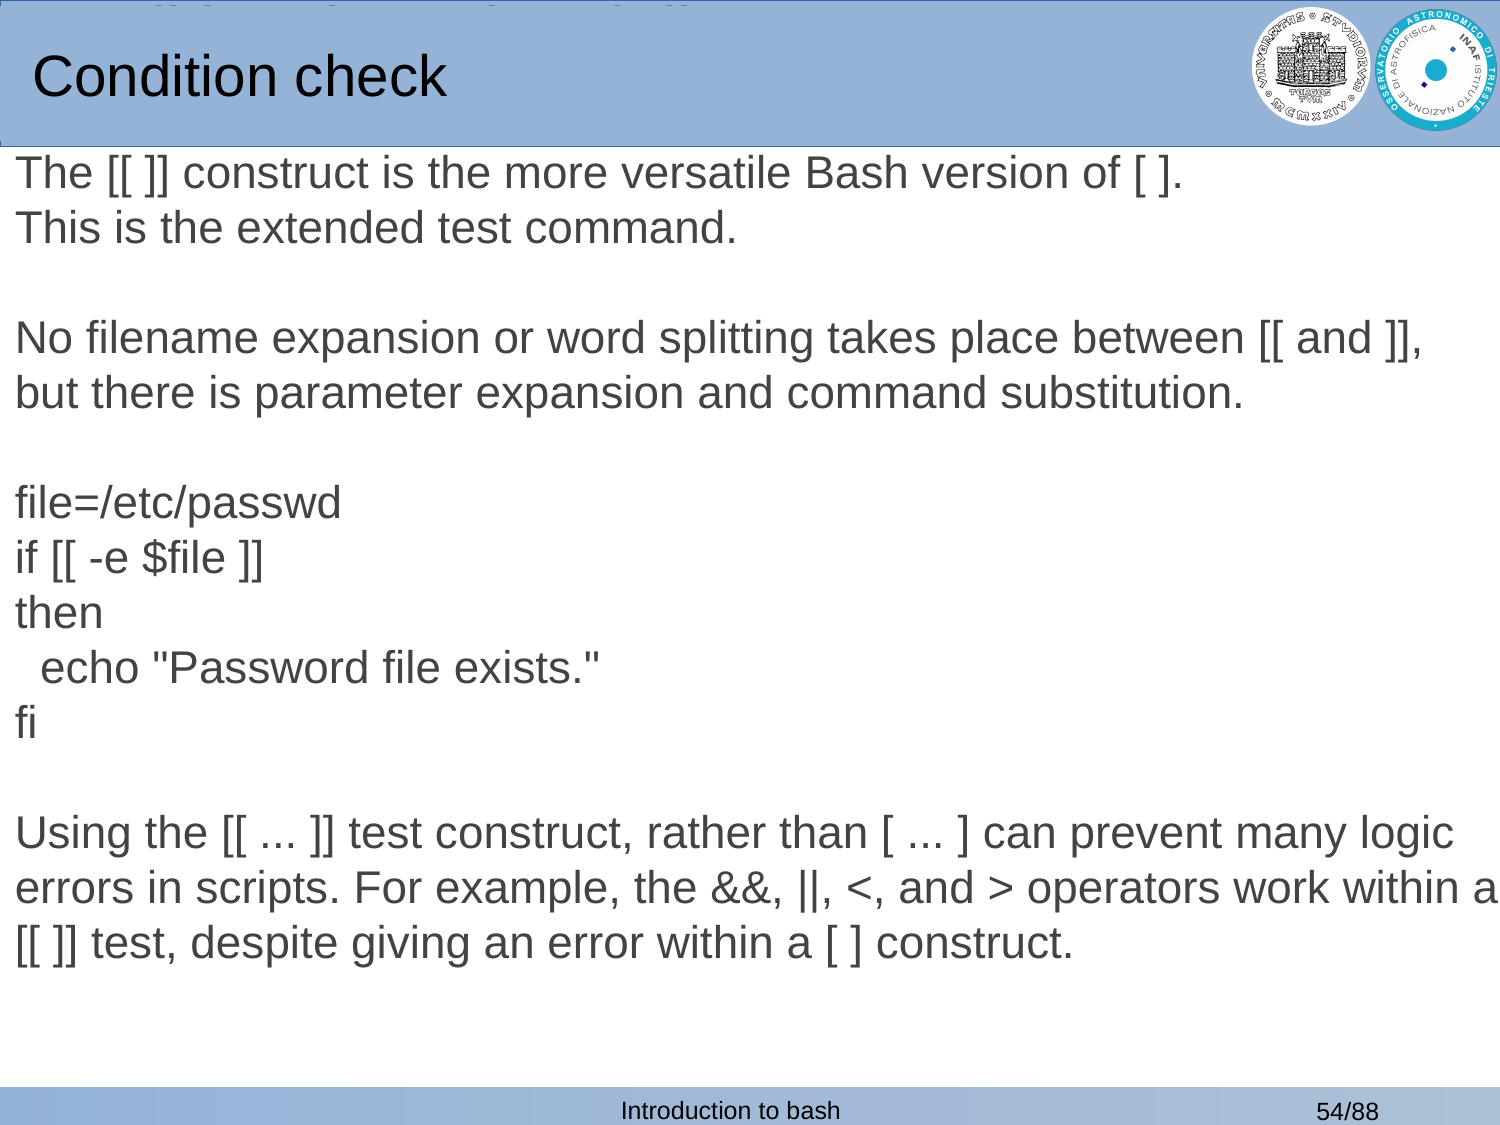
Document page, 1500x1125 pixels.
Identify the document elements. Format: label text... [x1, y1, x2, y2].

list The [[ ]] construct is the more versatile Bash version of [ ]. This is the extended test command. No filename expansion or word splitting takes place between [[ and ]], but there is parameter expansion and command substitution. file=/etc/passwd if [[ -e $file ]] then echo "Password file exists." fi Using the [[ ... ]] test construct, rather than [ ... ] can prevent many logic errors in scripts. For example, the &&, ||, <, and > operators work within a [[ ]] test, despite giving an error within a [ ] construct. [0, 135, 1500, 1081]
text_box Condition check [0, 5, 1232, 141]
title Traditional service delivery [0, 0, 1500, 135]
